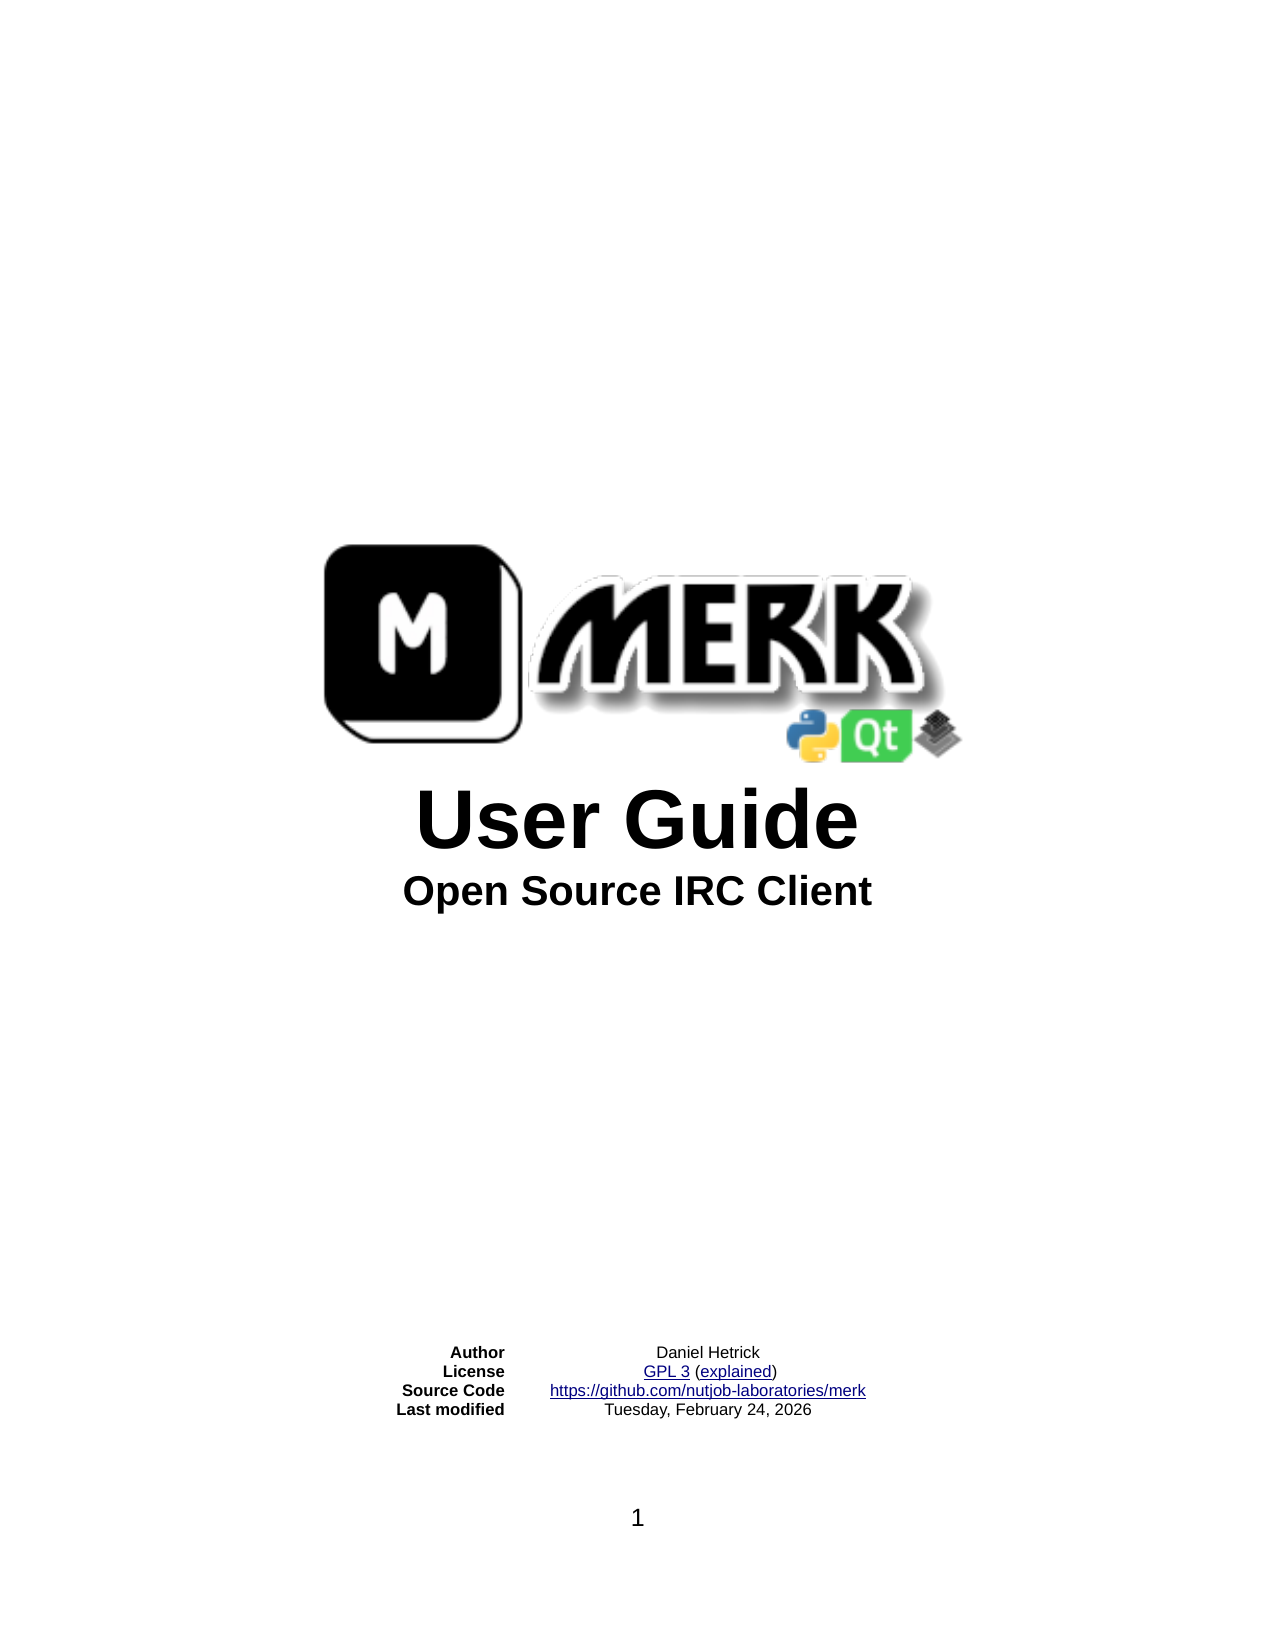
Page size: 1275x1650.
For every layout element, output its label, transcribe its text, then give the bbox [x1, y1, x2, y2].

picture [304, 520, 971, 771]
table_cell License [378, 1362, 518, 1381]
text Open Source IRC Client [118, 866, 1157, 914]
text User Guide [118, 771, 1157, 866]
table_cell GPL 3 (explained) [519, 1362, 897, 1381]
table_cell Tuesday, February 24, 2026 [519, 1400, 897, 1419]
table_cell Last modified [378, 1400, 518, 1419]
table_cell https://github.com/nutjob-laboratories/merk [519, 1381, 897, 1400]
table_cell Source Code [378, 1381, 518, 1400]
table_header Daniel Hetrick [519, 1343, 897, 1362]
table_header Author [378, 1343, 518, 1362]
